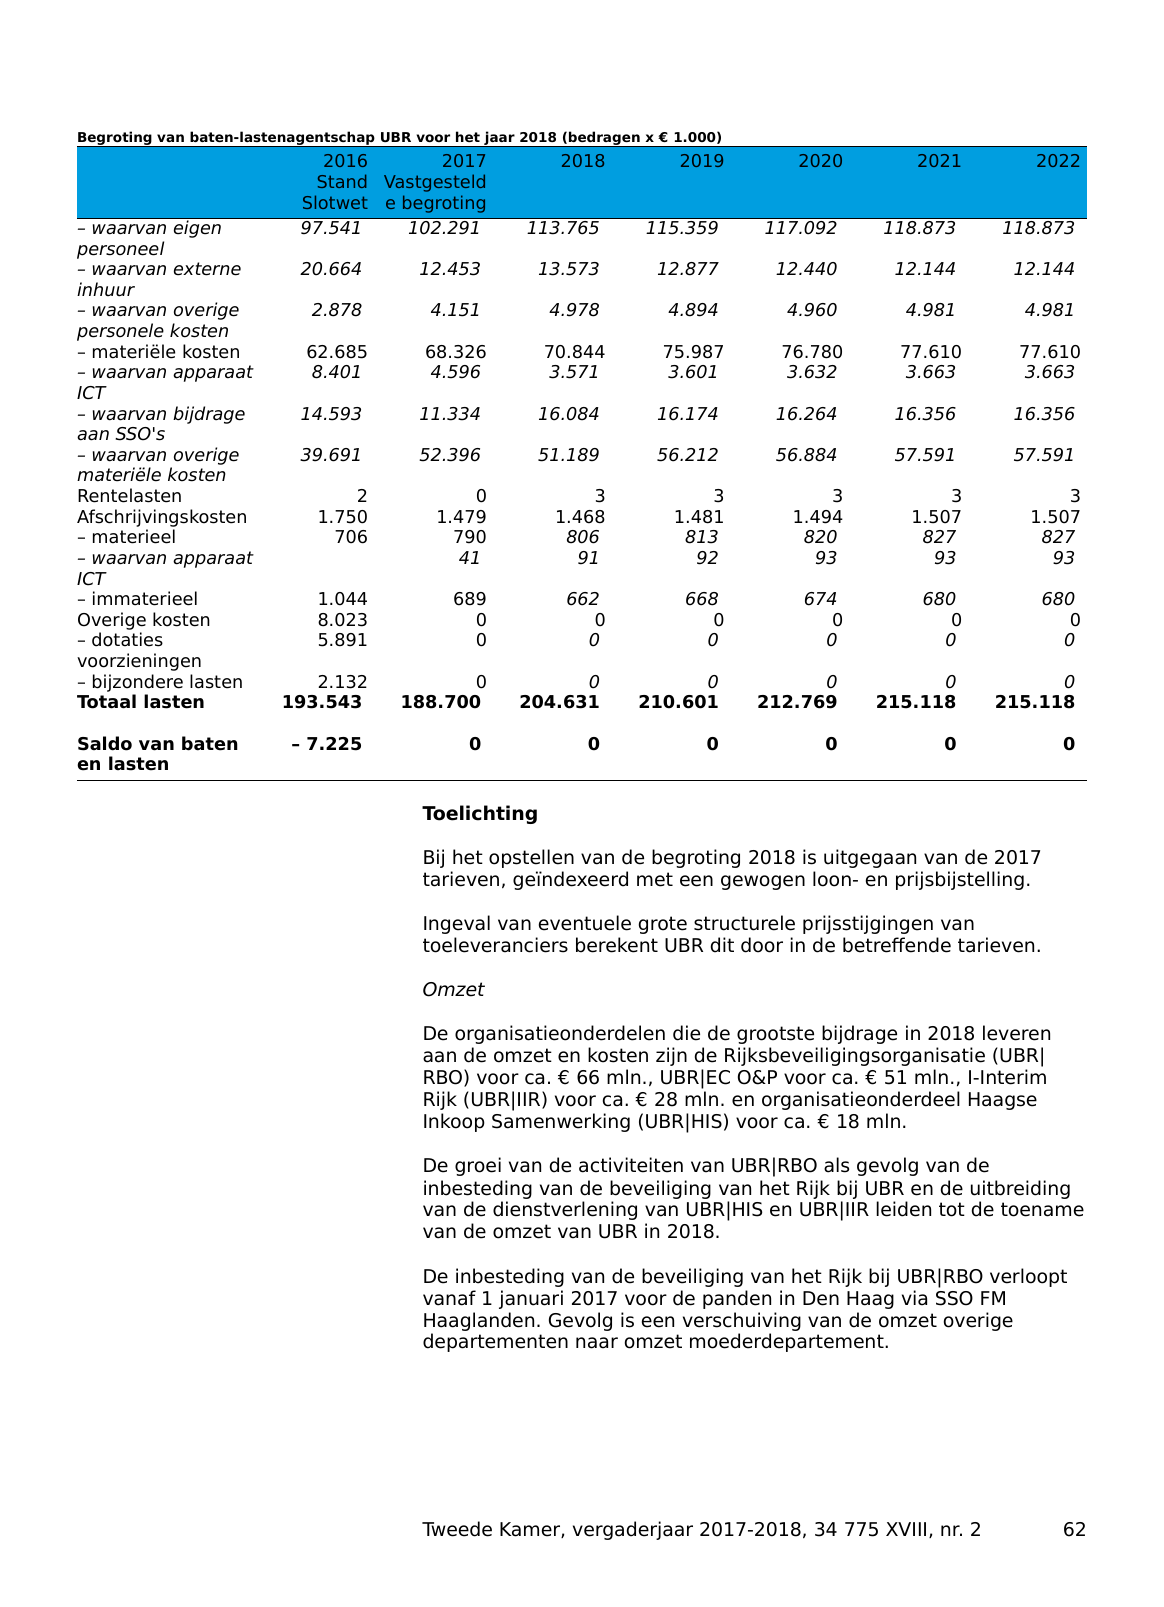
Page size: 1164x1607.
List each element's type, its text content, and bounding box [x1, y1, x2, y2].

table_cell 16.356 [849, 404, 968, 445]
table_cell 0 [611, 672, 730, 692]
text De organisatieonderdelen die de grootste bijdrage in 2018 leveren aan de omzet en kosten zijn de Rijksbeveiligingsorganisatie (UBR|RBO) voor ca. € 66 mln., UBR|EC O&P voor ca. € 51 mln., I-Interim Rijk (UBR|IIR) voor ca. € 28 mln. en organisatieonderdeel Haagse Inkoop Samenwerking (UBR|HIS) voor ca. € 18 mln. [422, 1023, 1087, 1133]
table_cell 662 [493, 589, 611, 610]
table_cell 4.596 [374, 362, 493, 403]
table_cell 0 [968, 734, 1087, 779]
table_cell 4.151 [374, 300, 493, 342]
table_cell 2020 [730, 147, 849, 218]
table_cell 57.591 [968, 445, 1087, 486]
table_cell 93 [730, 548, 849, 589]
table_cell 1.468 [493, 507, 611, 527]
table_cell 118.873 [849, 219, 968, 259]
text De groei van de activiteiten van UBR|RBO als gevolg van de inbesteding van de beveiliging van het Rijk bij UBR en de uitbreiding van de dienstverlening van UBR|HIS en UBR|IIR leiden tot de toename van de omzet van UBR in 2018. [422, 1155, 1087, 1243]
table_cell 215.118 [849, 692, 968, 713]
table_cell 2.132 [255, 672, 374, 692]
table_cell – dotaties voorzieningen [77, 630, 255, 672]
table_cell 56.212 [611, 445, 730, 486]
table_cell 51.189 [493, 445, 611, 486]
table_cell 62.685 [255, 342, 374, 362]
table_cell 0 [968, 630, 1087, 672]
table_cell 20.664 [255, 259, 374, 300]
table_cell – immaterieel [77, 589, 255, 610]
table_cell 12.144 [849, 259, 968, 300]
table_cell 2018 [493, 147, 611, 218]
table_cell 215.118 [968, 692, 1087, 713]
table_cell 93 [849, 548, 968, 589]
table_cell 1.494 [730, 507, 849, 527]
table_cell 12.877 [611, 259, 730, 300]
table_cell 0 [611, 630, 730, 672]
table_cell 0 [849, 672, 968, 692]
table_cell 668 [611, 589, 730, 610]
table_cell 76.780 [730, 342, 849, 362]
table_cell 11.334 [374, 404, 493, 445]
table_cell – waarvan externe inhuur [77, 259, 255, 300]
table_cell 12.144 [968, 259, 1087, 300]
table_cell 0 [493, 672, 611, 692]
table_cell [77, 147, 255, 218]
table_cell 8.023 [255, 610, 374, 630]
table_cell 3.663 [849, 362, 968, 403]
table_cell 827 [968, 527, 1087, 548]
table_cell 2021 [849, 147, 968, 218]
table_cell 0 [493, 610, 611, 630]
table_cell 4.978 [493, 300, 611, 342]
table_header Begroting van baten-lastenagentschap UBR voor het jaar 2018 (bedragen x € 1.000) [77, 130, 1087, 146]
table_cell 68.326 [374, 342, 493, 362]
table_cell 0 [374, 672, 493, 692]
table_cell – waarvan overige materiële kosten [77, 445, 255, 486]
table_cell 0 [611, 610, 730, 630]
table_cell 0 [849, 610, 968, 630]
table_cell 4.960 [730, 300, 849, 342]
table_cell 0 [374, 734, 493, 779]
table_cell 75.987 [611, 342, 730, 362]
table_cell 56.884 [730, 445, 849, 486]
table_cell 102.291 [374, 219, 493, 259]
table_cell [255, 548, 374, 589]
table_cell 0 [730, 734, 849, 779]
table_cell 1.507 [968, 507, 1087, 527]
table_cell 3 [968, 486, 1087, 507]
table_cell 3 [730, 486, 849, 507]
table_cell 3 [849, 486, 968, 507]
table_cell Saldo van baten en lasten [77, 734, 255, 779]
table_cell 0 [374, 610, 493, 630]
table_cell 3 [493, 486, 611, 507]
table_cell – materiële kosten [77, 342, 255, 362]
table_cell 210.601 [611, 692, 730, 713]
table_cell 93 [968, 548, 1087, 589]
table_cell 4.981 [849, 300, 968, 342]
table_cell – bijzondere lasten [77, 672, 255, 692]
table_cell 674 [730, 589, 849, 610]
table_cell 3.663 [968, 362, 1087, 403]
table_cell 92 [611, 548, 730, 589]
subtitle Omzet [422, 979, 1087, 1001]
table_cell 118.873 [968, 219, 1087, 259]
table_cell 1.044 [255, 589, 374, 610]
table_cell 0 [730, 630, 849, 672]
table_cell 1.750 [255, 507, 374, 527]
table_cell 3 [611, 486, 730, 507]
table_cell – materieel [77, 527, 255, 548]
table_cell Rentelasten [77, 486, 255, 507]
table_cell Totaal lasten [77, 692, 255, 713]
table_cell 0 [849, 630, 968, 672]
table_cell 0 [374, 486, 493, 507]
table_cell – 7.225 [255, 734, 374, 779]
table_cell 0 [730, 672, 849, 692]
table_cell – waarvan overige personele kosten [77, 300, 255, 342]
table_cell 2.878 [255, 300, 374, 342]
table_cell 52.396 [374, 445, 493, 486]
table_cell 3.632 [730, 362, 849, 403]
table_cell 8.401 [255, 362, 374, 403]
table_cell 204.631 [493, 692, 611, 713]
table_cell 0 [493, 630, 611, 672]
table_cell 193.543 [255, 692, 374, 713]
table_cell 3.601 [611, 362, 730, 403]
table_cell 680 [849, 589, 968, 610]
table_cell 39.691 [255, 445, 374, 486]
subtitle Toelichting [422, 803, 1087, 825]
table_cell 77.610 [849, 342, 968, 362]
text De inbesteding van de beveiliging van het Rijk bij UBR|RBO verloopt vanaf 1 januari 2017 voor de panden in Den Haag via SSO FM Haaglanden. Gevolg is een verschuiving van de omzet overige departementen naar omzet moederdepartement. [422, 1266, 1087, 1353]
table_cell 0 [849, 734, 968, 779]
table_cell 806 [493, 527, 611, 548]
table_cell 680 [968, 589, 1087, 610]
table_cell 12.440 [730, 259, 849, 300]
table_cell 0 [611, 734, 730, 779]
table_cell 0 [493, 734, 611, 779]
table_cell 70.844 [493, 342, 611, 362]
table_cell 4.981 [968, 300, 1087, 342]
table_cell 117.092 [730, 219, 849, 259]
table_cell Afschrijvingskosten [77, 507, 255, 527]
table_cell – waarvan apparaat ICT [77, 548, 255, 589]
table_cell 188.700 [374, 692, 493, 713]
table_cell 113.765 [493, 219, 611, 259]
table_cell – waarvan apparaat ICT [77, 362, 255, 403]
table_cell 16.356 [968, 404, 1087, 445]
table_cell 3.571 [493, 362, 611, 403]
table_cell 16.264 [730, 404, 849, 445]
table_cell 57.591 [849, 445, 968, 486]
table_cell 16.084 [493, 404, 611, 445]
table_cell 2016 Stand Slotwet [255, 147, 374, 218]
table_cell 115.359 [611, 219, 730, 259]
table_cell 2017 Vastgestelde begroting [374, 147, 493, 218]
table_cell 4.894 [611, 300, 730, 342]
table_cell 820 [730, 527, 849, 548]
table_cell 13.573 [493, 259, 611, 300]
table_cell 1.481 [611, 507, 730, 527]
table_cell 91 [493, 548, 611, 589]
table_cell 0 [730, 610, 849, 630]
table_cell 1.507 [849, 507, 968, 527]
table_cell 14.593 [255, 404, 374, 445]
table_cell 689 [374, 589, 493, 610]
table_cell 0 [968, 610, 1087, 630]
table_cell 706 [255, 527, 374, 548]
table_cell – waarvan bijdrage aan SSO's [77, 404, 255, 445]
table_cell 41 [374, 548, 493, 589]
table_cell 1.479 [374, 507, 493, 527]
table_cell 813 [611, 527, 730, 548]
table_cell 2022 [968, 147, 1087, 218]
table_cell 212.769 [730, 692, 849, 713]
table_cell 790 [374, 527, 493, 548]
table_cell 2019 [611, 147, 730, 218]
table_cell [77, 713, 1087, 733]
table_cell 77.610 [968, 342, 1087, 362]
table_cell 0 [968, 672, 1087, 692]
text Bij het opstellen van de begroting 2018 is uitgegaan van de 2017 tarieven, geïndexeerd met een gewogen loon- en prijsbijstelling. [422, 847, 1087, 891]
table_cell 12.453 [374, 259, 493, 300]
table_cell 5.891 [255, 630, 374, 672]
table_cell Overige kosten [77, 610, 255, 630]
table_cell 2 [255, 486, 374, 507]
table_cell 827 [849, 527, 968, 548]
table_cell 16.174 [611, 404, 730, 445]
text Ingeval van eventuele grote structurele prijsstijgingen van toeleveranciers berekent UBR dit door in de betreffende tarieven. [422, 913, 1087, 957]
table_cell 0 [374, 630, 493, 672]
table_cell – waarvan eigen personeel [77, 219, 255, 259]
table_cell 97.541 [255, 219, 374, 259]
